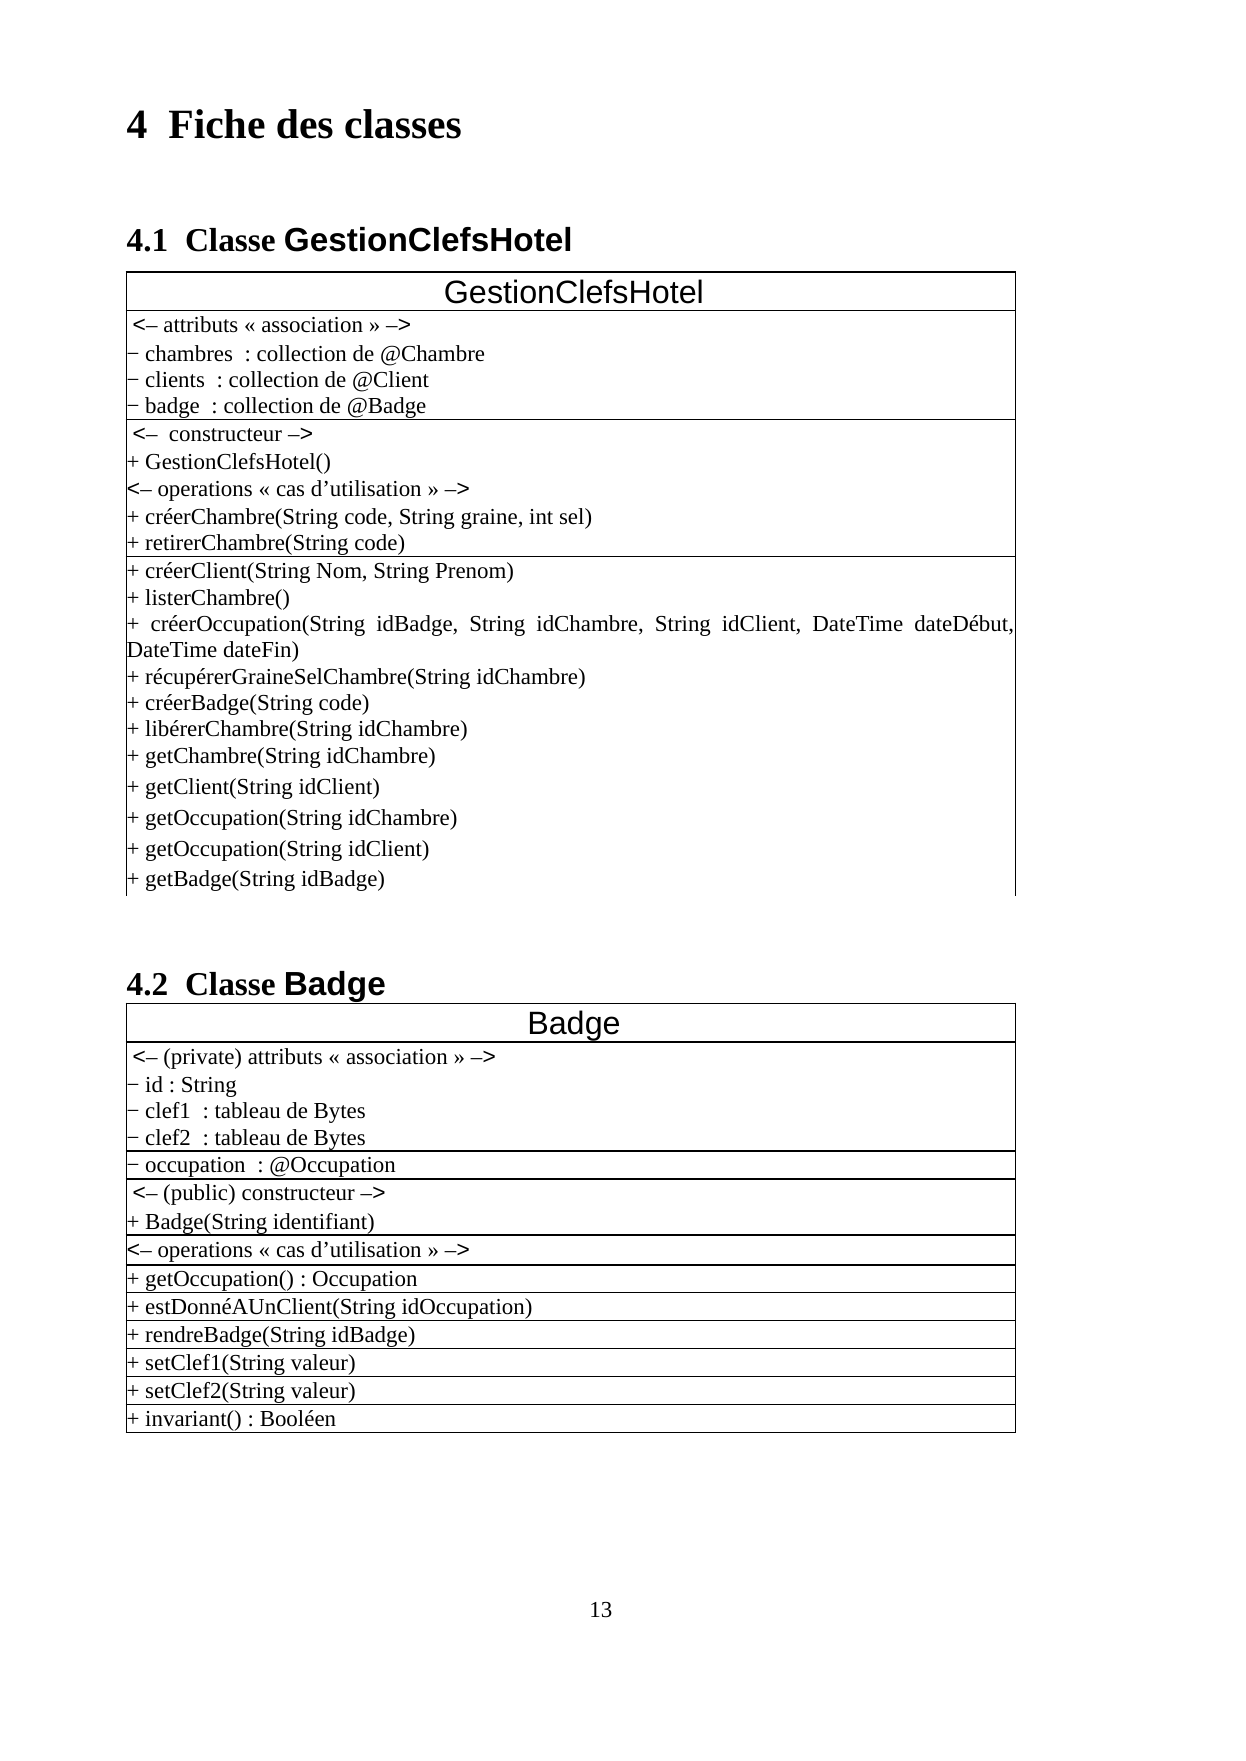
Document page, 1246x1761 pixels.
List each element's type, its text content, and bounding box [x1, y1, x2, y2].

table_cell + créerOccupation(String idBadge, String idChambre, String idClient, DateTime dateDébut, DateTime dateFin) [127, 610, 1015, 663]
table_cell + retirerChambre(String code) [127, 529, 1015, 556]
table_cell + getOccupation(String idClient) [127, 835, 1015, 866]
table_cell + créerClient(String Nom, String Prenom) [127, 557, 1015, 584]
table_cell − clef1 : tableau de Bytes [127, 1097, 1015, 1124]
table_header Badge [127, 1004, 1015, 1041]
table_cell + récupérerGraineSelChambre(String idChambre) [127, 663, 1015, 689]
table_cell − badge : collection de @Badge [127, 392, 1015, 419]
table_header GestionClefsHotel [127, 273, 1015, 310]
table_cell + libérerChambre(String idChambre) [127, 715, 1015, 742]
table_cell − clef2 : tableau de Bytes [127, 1124, 1015, 1150]
table_cell + setClef2(String valeur) [127, 1377, 1015, 1403]
table_cell + getBadge(String idBadge) [127, 866, 1015, 896]
table_cell − clients : collection de @Client [127, 366, 1015, 392]
table_cell <– (private) attributs « association » –> [127, 1043, 1015, 1071]
table_cell + invariant() : Booléen [127, 1405, 1015, 1431]
table_cell + getOccupation() : Occupation [127, 1266, 1015, 1292]
table_cell + getOccupation(String idChambre) [127, 804, 1015, 834]
table_cell − chambres : collection de @Chambre [127, 340, 1015, 366]
table_cell <– operations « cas d’utilisation » –> [127, 475, 1015, 503]
table_cell <– attributs « association » –> [127, 311, 1015, 339]
table_cell <– (public) constructeur –> [127, 1180, 1015, 1208]
table_cell − id : String [127, 1071, 1015, 1097]
table_cell − occupation : @Occupation [127, 1152, 1015, 1178]
table_cell + listerChambre() [127, 584, 1015, 610]
table_cell + Badge(String identifiant) [127, 1208, 1015, 1234]
table_cell + estDonnéAUnClient(String idOccupation) [127, 1293, 1015, 1320]
subtitle 4 Fiche des classes [126, 100, 1075, 148]
table_cell + créerChambre(String code, String graine, int sel) [127, 503, 1015, 529]
table_cell + GestionClefsHotel() [127, 449, 1015, 475]
table_cell + getClient(String idClient) [127, 773, 1015, 804]
table_cell + setClef1(String valeur) [127, 1349, 1015, 1376]
subtitle 4.1 Classe GestionClefsHotel [126, 220, 1075, 259]
table_cell + créerBadge(String code) [127, 689, 1015, 715]
subtitle 4.2 Classe Badge [126, 964, 1075, 1002]
table_cell + getChambre(String idChambre) [127, 742, 1015, 773]
table_cell + rendreBadge(String idBadge) [127, 1321, 1015, 1348]
table_cell <– constructeur –> [127, 420, 1015, 448]
table_cell <– operations « cas d’utilisation » –> [127, 1236, 1015, 1264]
